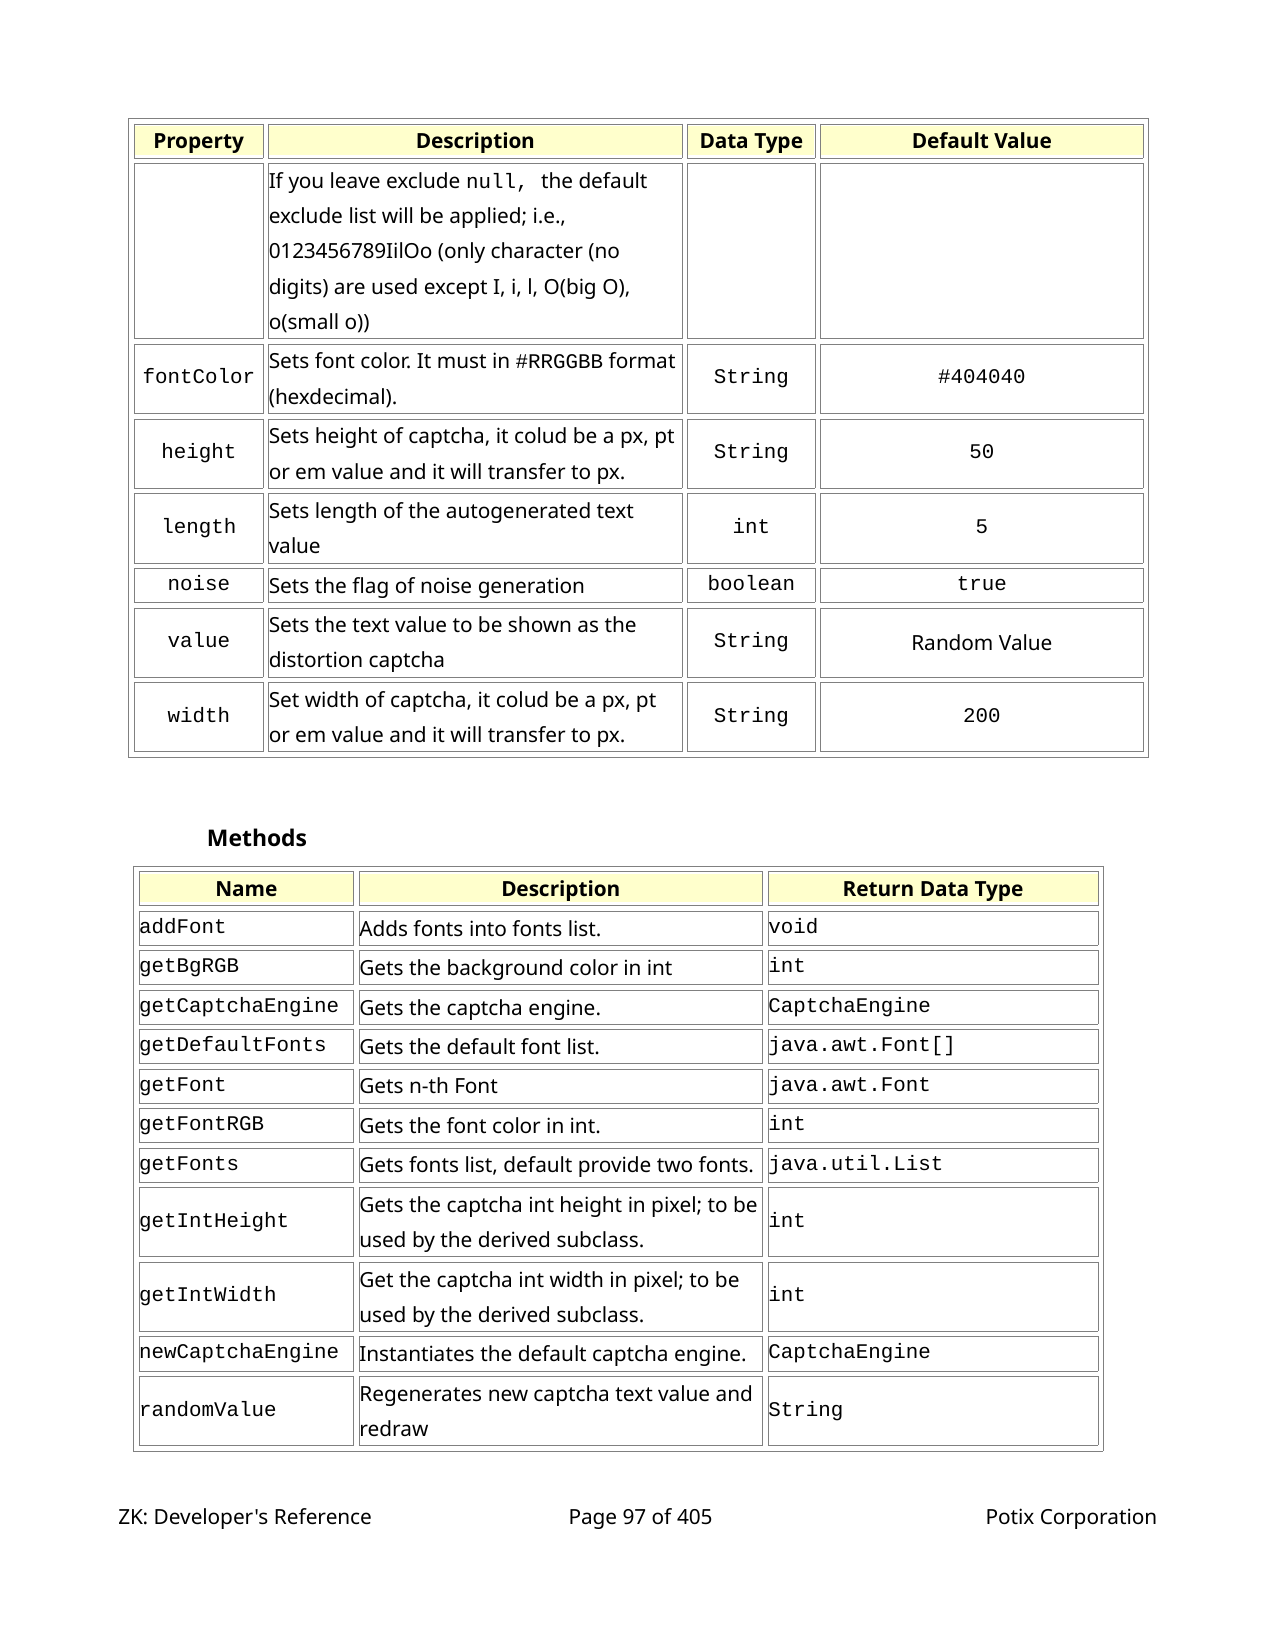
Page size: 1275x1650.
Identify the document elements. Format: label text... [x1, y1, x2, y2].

table_cell Gets the background color in int [356, 945, 765, 984]
table_cell [818, 158, 1146, 338]
table_cell getDefaultFonts [136, 1024, 356, 1063]
table_cell String [685, 602, 817, 677]
table_header Property [131, 119, 266, 158]
table_cell Gets n-th Font [356, 1063, 765, 1103]
table_cell getCaptchaEngine [136, 984, 356, 1024]
table_cell Sets the flag of noise generation [266, 563, 685, 602]
table_cell Gets the captcha int height in pixel; to be used by the derived subclass. [356, 1182, 765, 1256]
table_cell int [765, 945, 1101, 984]
table_cell noise [131, 563, 266, 602]
table_cell getFontRGB [136, 1103, 356, 1142]
table_cell void [765, 905, 1101, 945]
table_cell value [131, 602, 266, 677]
table_cell getFonts [136, 1142, 356, 1182]
table_header Description [266, 119, 685, 158]
table_header Name [136, 867, 356, 905]
table_cell int [765, 1256, 1101, 1331]
table_cell Sets height of captcha, it colud be a px, pt or em value and it will transfer to px. [266, 413, 685, 488]
table_cell java.awt.Font [765, 1063, 1101, 1103]
table_cell Sets length of the autogenerated text value [266, 488, 685, 563]
table_cell randomValue [136, 1371, 356, 1445]
table_cell int [765, 1103, 1101, 1142]
table_cell [131, 158, 266, 338]
table_cell #404040 [818, 338, 1146, 413]
table_cell Get the captcha int width in pixel; to be used by the derived subclass. [356, 1256, 765, 1331]
table_cell width [131, 677, 266, 751]
table_cell Gets the default font list. [356, 1024, 765, 1063]
table_cell Regenerates new captcha text value and redraw [356, 1371, 765, 1445]
table_cell true [818, 563, 1146, 602]
table_cell getBgRGB [136, 945, 356, 984]
table_cell If you leave exclude null, the default exclude list will be applied; i.e., 0123456789IilOo (only character (no digits) are used except I, i, l, O(big O), o(small o)) [266, 158, 685, 338]
table_cell Sets the text value to be shown as the distortion captcha [266, 602, 685, 677]
table_cell height [131, 413, 266, 488]
table_cell int [765, 1182, 1101, 1256]
table_cell java.awt.Font[] [765, 1024, 1101, 1063]
table_cell Gets the captcha engine. [356, 984, 765, 1024]
table_cell int [685, 488, 817, 563]
table_cell getIntWidth [136, 1256, 356, 1331]
table_cell addFont [136, 905, 356, 945]
table_cell String [685, 413, 817, 488]
table_cell 200 [818, 677, 1146, 751]
table_cell CaptchaEngine [765, 1331, 1101, 1371]
table_cell Gets the font color in int. [356, 1103, 765, 1142]
table_cell Sets font color. It must in #RRGGBB format (hexdecimal). [266, 338, 685, 413]
table_header Description [356, 867, 765, 905]
table_cell length [131, 488, 266, 563]
table_cell Gets fonts list, default provide two fonts. [356, 1142, 765, 1182]
table_cell Random Value [818, 602, 1146, 677]
table_header Default Value [818, 119, 1146, 158]
table_cell CaptchaEngine [765, 984, 1101, 1024]
table_cell 50 [818, 413, 1146, 488]
table_cell getFont [136, 1063, 356, 1103]
table_cell newCaptchaEngine [136, 1331, 356, 1371]
subtitle Methods [207, 822, 1157, 853]
table_cell String [765, 1371, 1101, 1445]
table_header Data Type [685, 119, 817, 158]
table_cell [685, 158, 817, 338]
table_cell String [685, 338, 817, 413]
table_header Return Data Type [765, 867, 1101, 905]
table_cell Set width of captcha, it colud be a px, pt or em value and it will transfer to px. [266, 677, 685, 751]
table_cell fontColor [131, 338, 266, 413]
table_cell boolean [685, 563, 817, 602]
table_cell java.util.List [765, 1142, 1101, 1182]
table_cell 5 [818, 488, 1146, 563]
table_cell Adds fonts into fonts list. [356, 905, 765, 945]
table_cell String [685, 677, 817, 751]
table_cell Instantiates the default captcha engine. [356, 1331, 765, 1371]
table_cell getIntHeight [136, 1182, 356, 1256]
